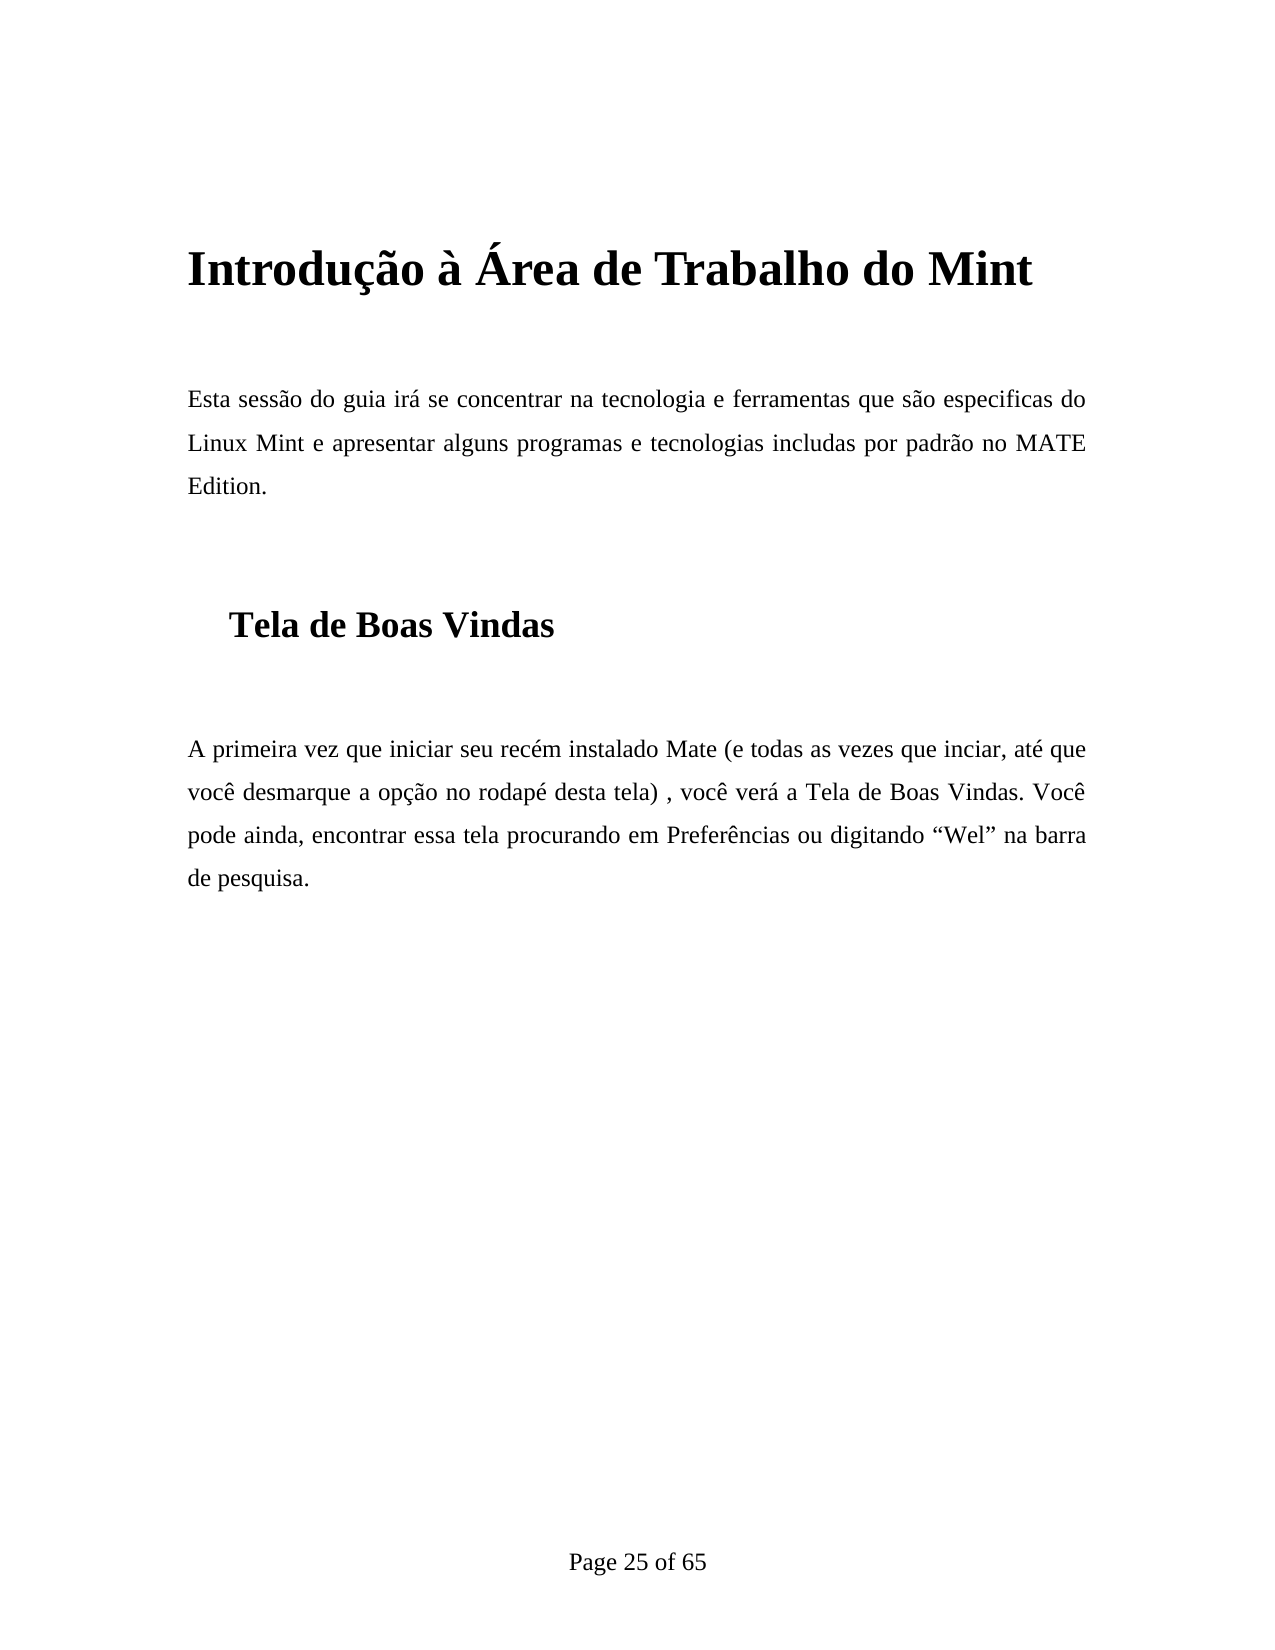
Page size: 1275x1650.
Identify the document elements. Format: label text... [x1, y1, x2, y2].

subtitle Introdução à Área de Trabalho do Mint [187, 238, 1087, 296]
subtitle Tela de Boas Vindas [187, 602, 1087, 646]
text Esta sessão do guia irá se concentrar na tecnologia e ferramentas que são especificas do Linux Mint e apresentar alguns programas e tecnologias includas por padrão no MATE Edition. [187, 384, 1087, 499]
text A primeira vez que iniciar seu recém instalado Mate (e todas as vezes que inciar, até que você desmarque a opção no rodapé desta tela) , você verá a Tela de Boas Vindas. Você pode ainda, encontrar essa tela procurando em Preferências ou digitando “Wel” na barra de pesquisa. [187, 734, 1087, 892]
